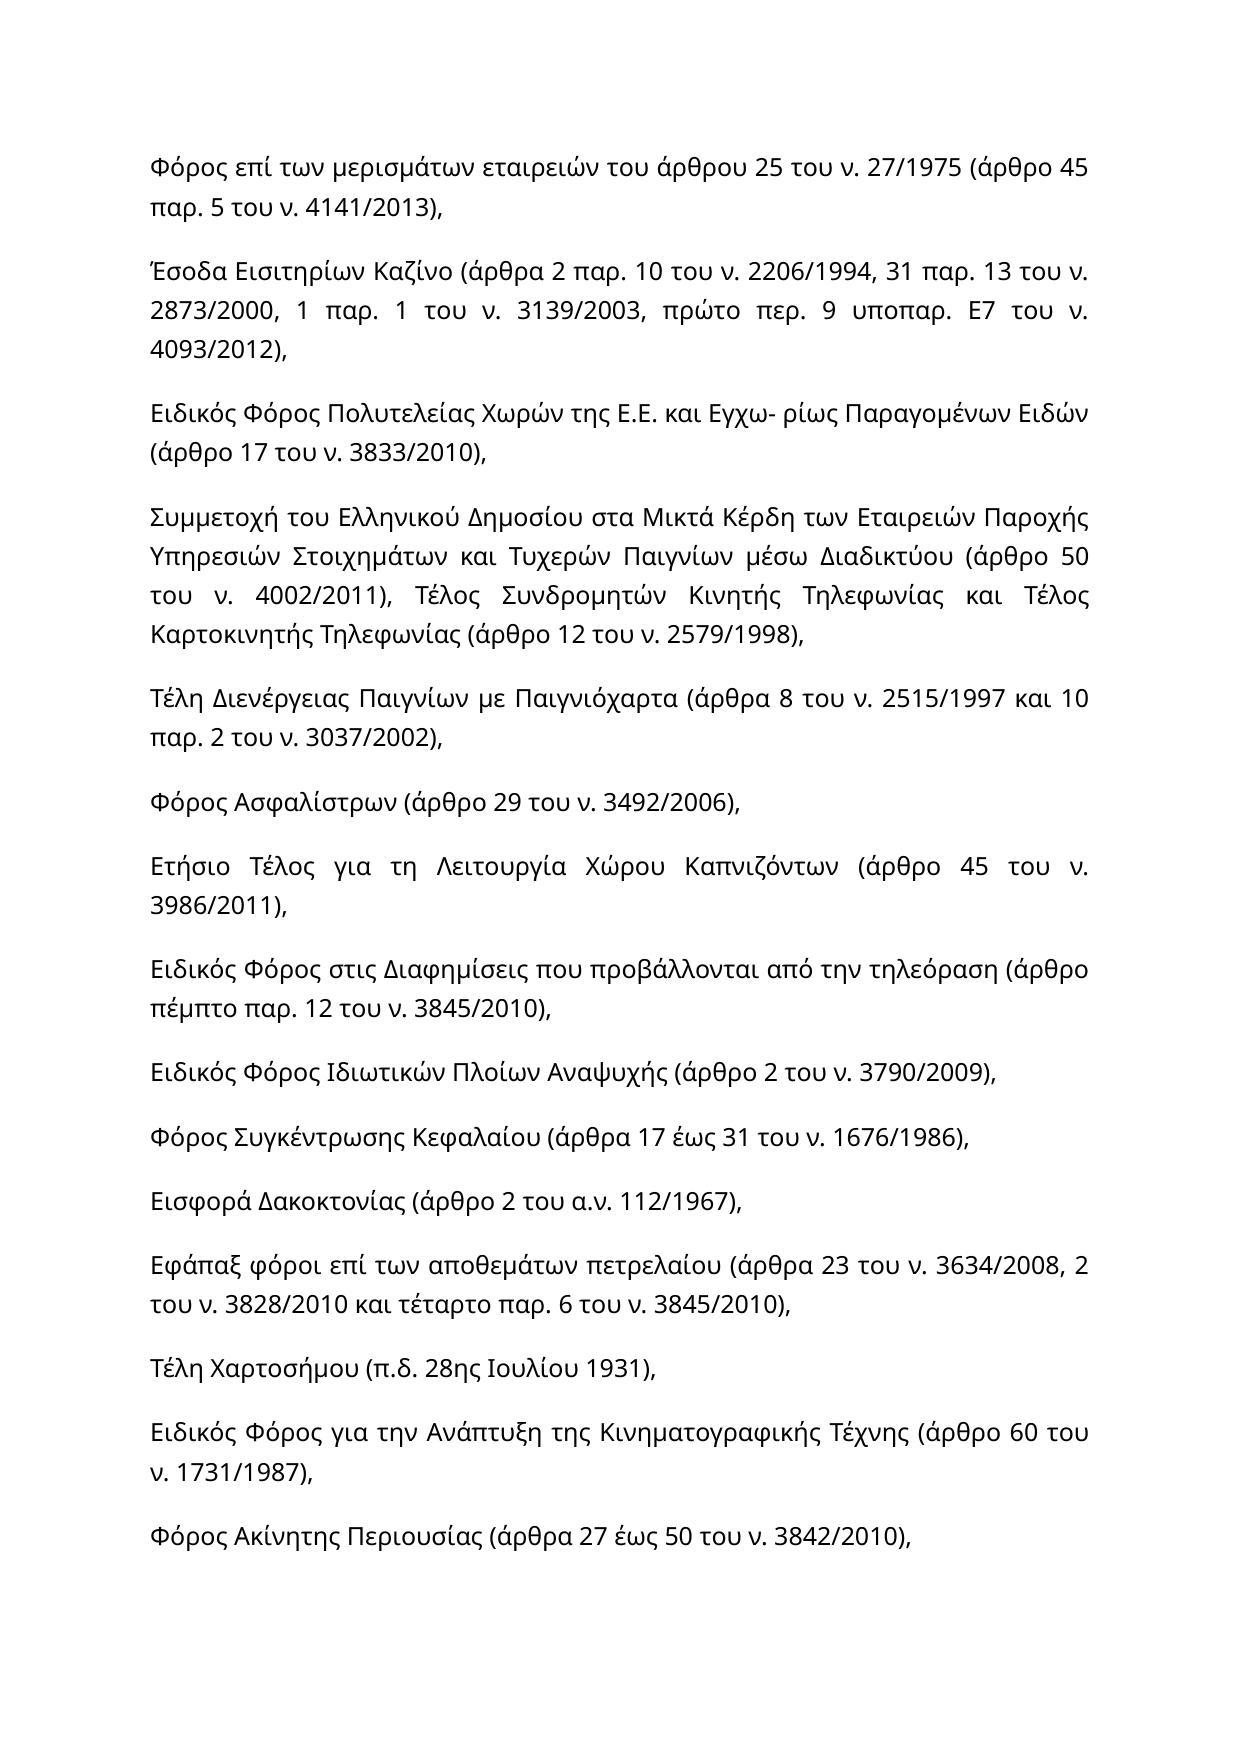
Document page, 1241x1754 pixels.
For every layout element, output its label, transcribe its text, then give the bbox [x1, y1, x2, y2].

text Τέλη Χαρτοσήμου (π.δ. 28ης Ιουλίου 1931), [150, 1351, 1090, 1385]
text Ειδικός Φόρος στις Διαφημίσεις που προβάλλονται από την τηλεόραση (άρθρο πέμπτο παρ. 12 του ν. 3845/2010), [150, 952, 1090, 1025]
text Ειδικός Φόρος Πολυτελείας Χωρών της Ε.Ε. και Εγχω- ρίως Παραγομένων Ειδών (άρθρο 17 του ν. 3833/2010), [150, 396, 1090, 469]
text Ειδικός Φόρος Ιδιωτικών Πλοίων Αναψυχής (άρθρο 2 του ν. 3790/2009), [150, 1055, 1090, 1089]
text Ειδικός Φόρος για την Ανάπτυξη της Κινηματογραφικής Τέχνης (άρθρο 60 του ν. 1731/1987), [150, 1415, 1090, 1488]
text Συμμετοχή του Ελληνικού Δημοσίου στα Μικτά Κέρδη των Εταιρειών Παροχής Υπηρεσιών Στοιχημάτων και Τυχερών Παιγνίων μέσω Διαδικτύου (άρθρο 50 του ν. 4002/2011), Τέλος Συνδρομητών Κινητής Τηλεφωνίας και Τέλος Καρτοκινητής Τηλεφωνίας (άρθρο 12 του ν. 2579/1998), [150, 499, 1090, 651]
text Εφάπαξ φόροι επί των αποθεμάτων πετρελαίου (άρθρα 23 του ν. 3634/2008, 2 του ν. 3828/2010 και τέταρτο παρ. 6 του ν. 3845/2010), [150, 1247, 1090, 1321]
text Φόρος Ακίνητης Περιουσίας (άρθρα 27 έως 50 του ν. 3842/2010), [150, 1518, 1090, 1552]
text Έσοδα Εισιτηρίων Καζίνο (άρθρα 2 παρ. 10 του ν. 2206/1994, 31 παρ. 13 του ν. 2873/2000, 1 παρ. 1 του ν. 3139/2003, πρώτο περ. 9 υποπαρ. Ε7 του ν. 4093/2012), [150, 253, 1090, 366]
text Ετήσιο Τέλος για τη Λειτουργία Χώρου Καπνιζόντων (άρθρο 45 του ν. 3986/2011), [150, 848, 1090, 922]
text Φόρος Συγκέντρωσης Κεφαλαίου (άρθρα 17 έως 31 του ν. 1676/1986), [150, 1119, 1090, 1153]
text Τέλη Διενέργειας Παιγνίων με Παιγνιόχαρτα (άρθρα 8 του ν. 2515/1997 και 10 παρ. 2 του ν. 3037/2002), [150, 681, 1090, 754]
text Φόρος Ασφαλίστρων (άρθρο 29 του ν. 3492/2006), [150, 784, 1090, 818]
text Φόρος επί των μερισμάτων εταιρειών του άρθρου 25 του ν. 27/1975 (άρθρο 45 παρ. 5 του ν. 4141/2013), [150, 150, 1090, 223]
text Εισφορά Δακοκτονίας (άρθρο 2 του α.ν. 112/1967), [150, 1183, 1090, 1217]
